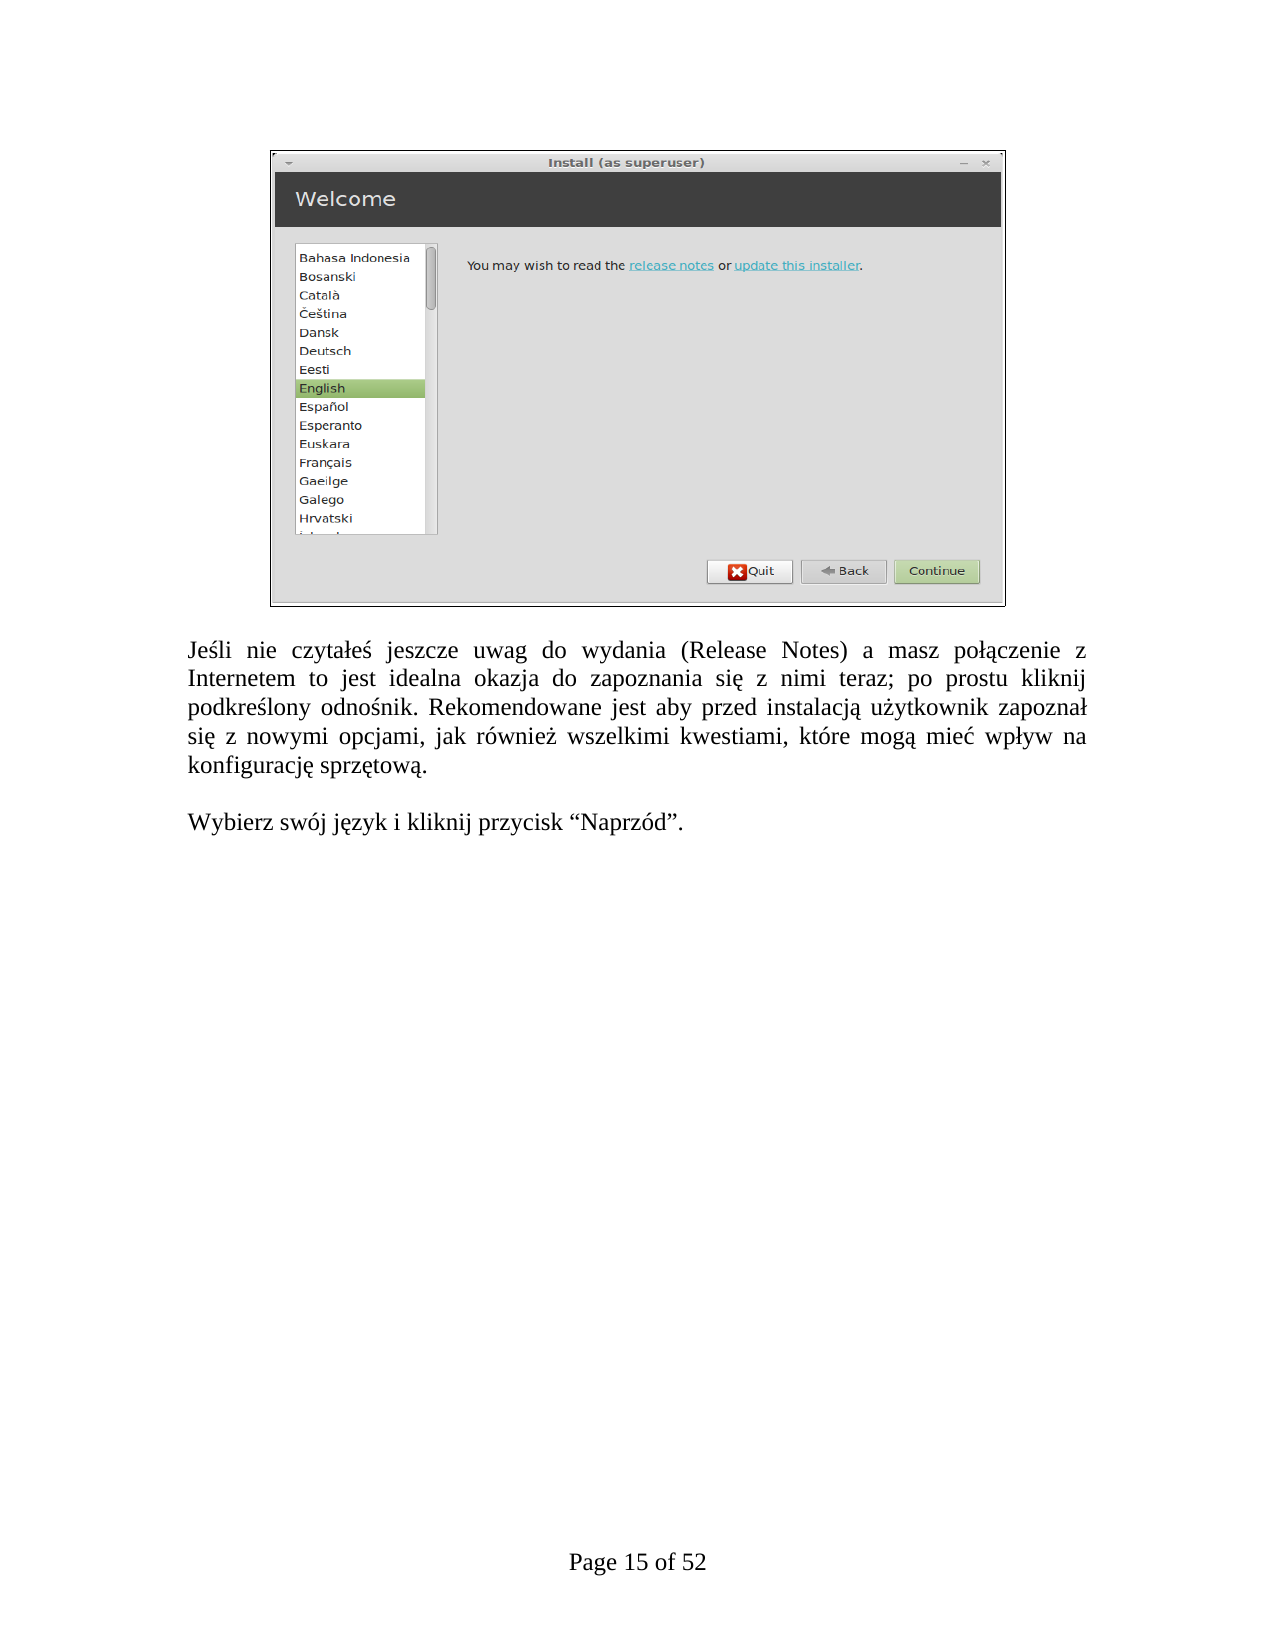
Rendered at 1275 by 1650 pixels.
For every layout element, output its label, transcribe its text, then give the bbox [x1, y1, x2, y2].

text Jeśli nie czytałeś jeszcze uwag do wydania (Release Notes) a masz połączenie z Internetem to jest idealna okazja do zapoznania się z nimi teraz; po prostu kliknij podkreślony odnośnik. Rekomendowane jest aby przed instalacją użytkownik zapoznał się z nowymi opcjami, jak również wszelkimi kwestiami, które mogą mieć wpływ na konfigurację sprzętową. [187, 635, 1087, 778]
text Wybierz swój język i kliknij przycisk “Naprzód”. [187, 807, 1087, 836]
picture [272, 153, 1003, 603]
